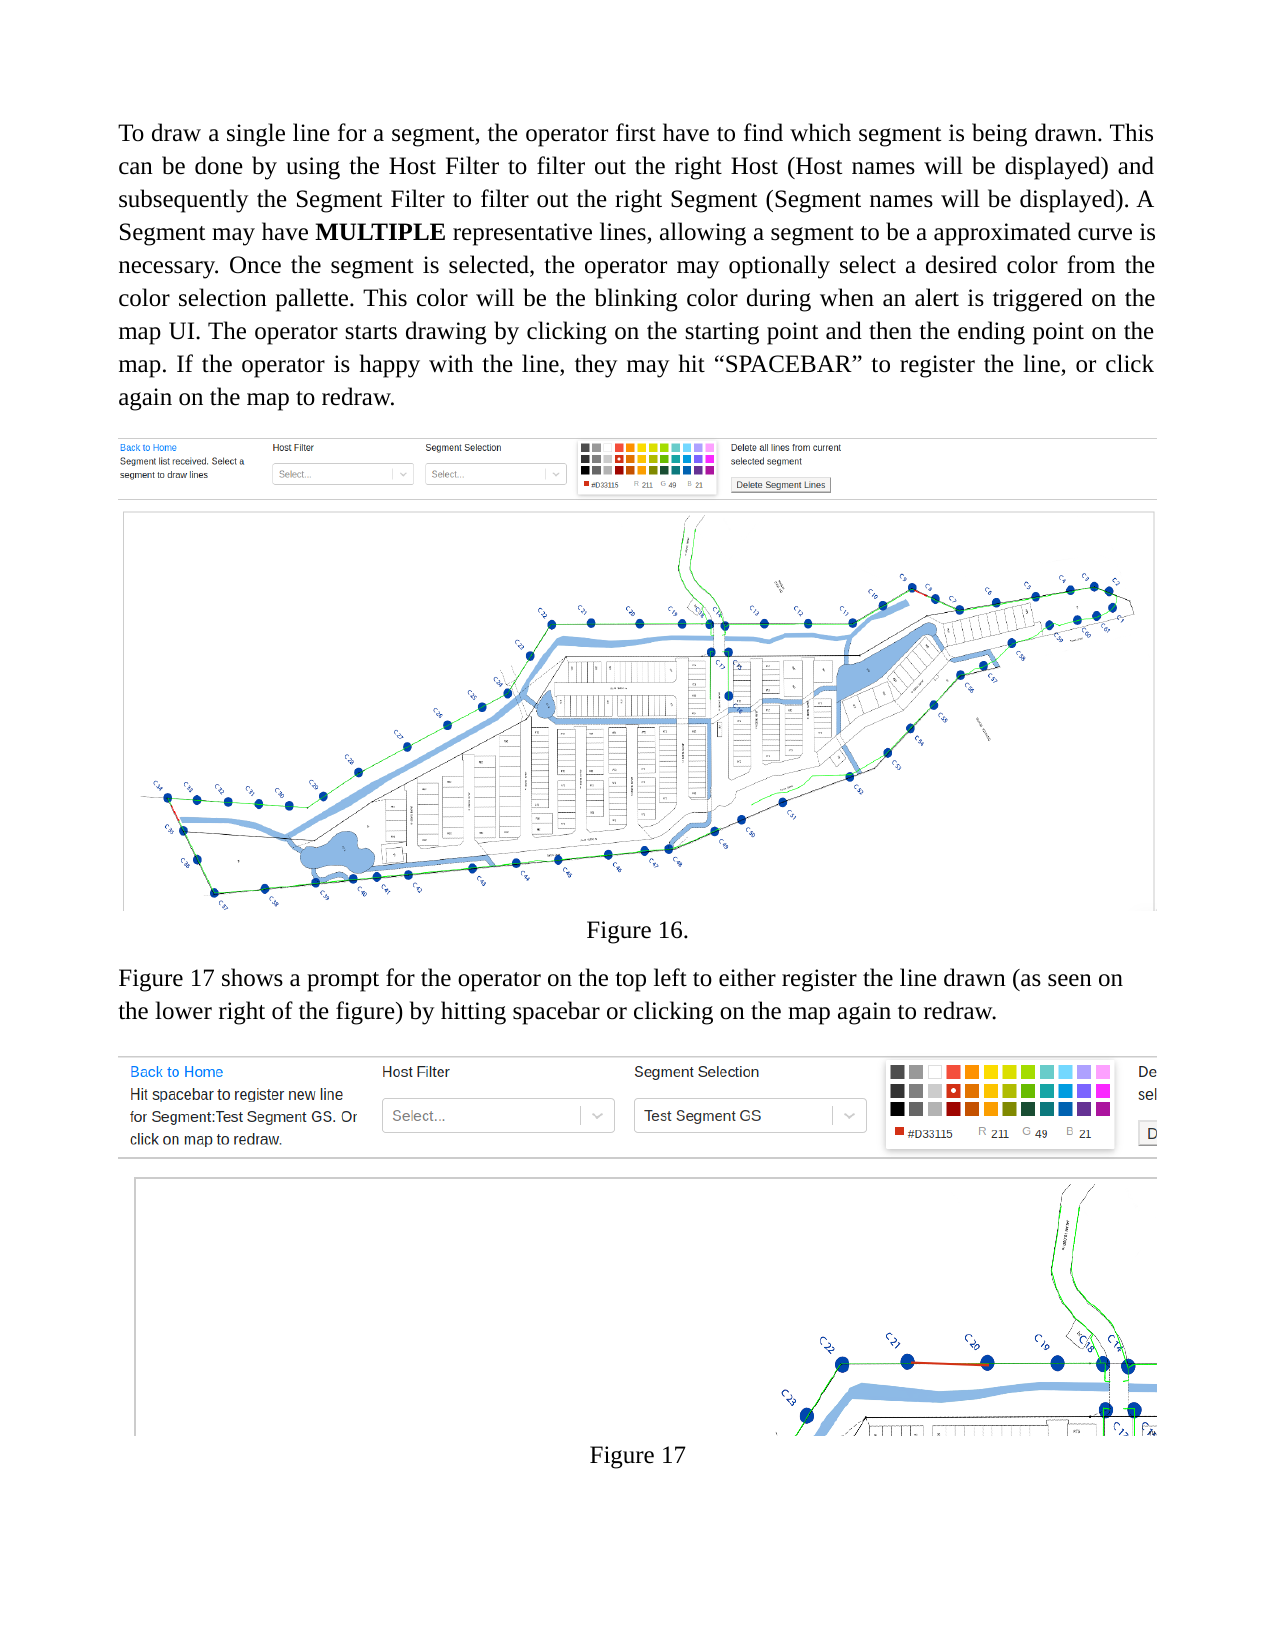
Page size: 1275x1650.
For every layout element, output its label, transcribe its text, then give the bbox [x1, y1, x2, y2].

picture [118, 1043, 1157, 1436]
text Figure 16. [118, 911, 1157, 944]
text Figure 17 shows a prompt for the operator on the top left to either register the line drawn (as seen on the lower right of the figure) by hitting spacebar or clicking on the map again to redraw. [118, 963, 1157, 1025]
text To draw a single line for a segment, the operator first have to find which segment is being drawn. This can be done by using the Host Filter to filter out the right Host (Host names will be displayed) and subsequently the Segment Filter to filter out the right Segment (Segment names will be displayed). A Segment may have MULTIPLE representative lines, allowing a segment to be a approximated curve is necessary. Once the segment is selected, the operator may optionally select a desired color from the color selection pallette. This color will be the blinking color during when an alert is triggered on the map UI. The operator starts drawing by clicking on the starting point and then the ending point on the map. If the operator is happy with the line, they may hit “SPACEBAR” to register the line, or click again on the map to redraw. [118, 118, 1157, 411]
text Figure 17 [118, 1436, 1157, 1468]
picture [118, 430, 1157, 911]
